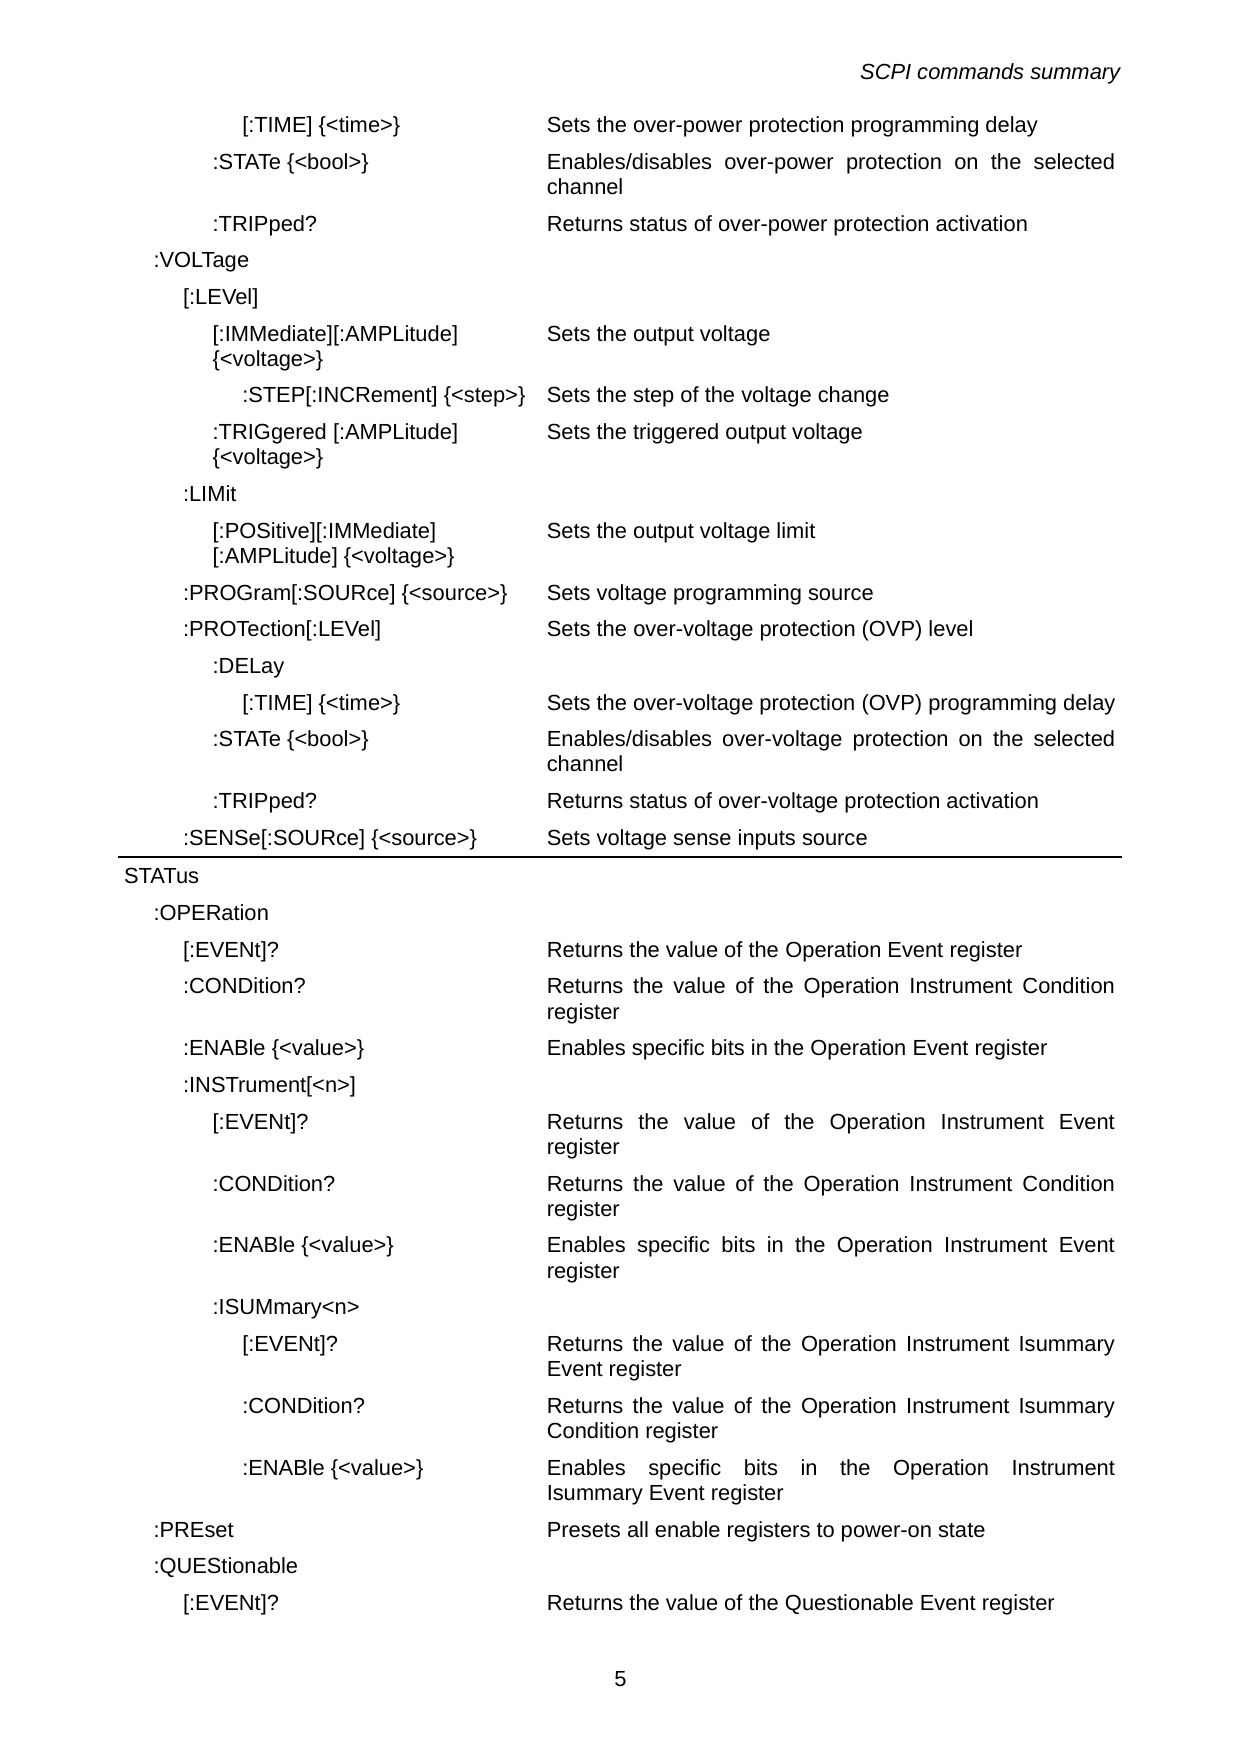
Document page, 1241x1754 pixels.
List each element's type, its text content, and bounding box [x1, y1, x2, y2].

table_cell Sets the triggered output voltage [541, 413, 1122, 475]
table_cell [:EVENt]? [118, 931, 541, 968]
table_cell Sets the output voltage [541, 315, 1122, 377]
table_cell :ENABle {<value>} [118, 1227, 541, 1288]
table_cell [541, 278, 1122, 315]
table_cell :VOLTage [118, 241, 541, 278]
table_cell :OPERation [118, 894, 541, 931]
table_cell Returns status of over-voltage protection activation [541, 782, 1122, 819]
table_cell Sets the over-voltage protection (OVP) programming delay [541, 684, 1122, 720]
table_cell :PROTection[:LEVel] [118, 610, 541, 647]
table_cell Enables/disables over-power protection on the selected channel [541, 143, 1122, 205]
table_header STATus [118, 858, 541, 894]
table_cell :ISUMmary<n> [118, 1289, 541, 1325]
table_cell [541, 1548, 1122, 1584]
table_cell Sets the over-voltage protection (OVP) level [541, 610, 1122, 647]
table_cell :CONDition? [118, 1165, 541, 1227]
table_cell :STEP[:INCRement] {<step>} [118, 377, 541, 413]
table_cell [:TIME] {<time>} [118, 684, 541, 720]
table_cell Returns the value of the Questionable Event register [541, 1584, 1122, 1621]
table_cell :INSTrument[<n>] [118, 1066, 541, 1103]
table_cell :QUEStionable [118, 1548, 541, 1584]
table_cell :ENABle {<value>} [118, 1449, 541, 1511]
table_cell :STATe {<bool>} [118, 720, 541, 782]
table_cell :ENABle {<value>} [118, 1030, 541, 1066]
table_cell [541, 241, 1122, 278]
table_cell [:LEVel] [118, 278, 541, 315]
table_cell Presets all enable registers to power-on state [541, 1511, 1122, 1547]
table_cell :CONDition? [118, 1387, 541, 1449]
table_cell [:IMMediate][:AMPLitude] {<voltage>} [118, 315, 541, 377]
table_cell :SENSe[:SOURce] {<source>} [118, 819, 541, 856]
table_cell Returns the value of the Operation Instrument Condition register [541, 1165, 1122, 1227]
table_cell Returns the value of the Operation Instrument Event register [541, 1103, 1122, 1165]
table_cell Sets the step of the voltage change [541, 377, 1122, 413]
table_cell [541, 647, 1122, 684]
table_cell [:POSitive][:IMMediate][:AMPLitude] {<voltage>} [118, 512, 541, 574]
table_cell :LIMit [118, 475, 541, 512]
table_cell Returns the value of the Operation Instrument Isummary Event register [541, 1325, 1122, 1387]
table_cell :TRIPped? [118, 205, 541, 241]
table_cell [:TIME] {<time>} [118, 106, 541, 143]
table_cell [:EVENt]? [118, 1325, 541, 1387]
table_cell Enables/disables over-voltage protection on the selected channel [541, 720, 1122, 782]
table_cell :PROGram[:SOURce] {<source>} [118, 574, 541, 610]
table_cell [541, 475, 1122, 512]
table_cell [541, 894, 1122, 931]
table_cell Enables specific bits in the Operation Instrument Isummary Event register [541, 1449, 1122, 1511]
table_cell [:EVENt]? [118, 1584, 541, 1621]
table_cell [541, 1289, 1122, 1325]
table_cell Sets the over-power protection programming delay [541, 106, 1122, 143]
table_cell Sets voltage programming source [541, 574, 1122, 610]
table_cell Returns the value of the Operation Instrument Condition register [541, 968, 1122, 1029]
table_cell [541, 1066, 1122, 1103]
table_cell Sets voltage sense inputs source [541, 819, 1122, 856]
table_cell :CONDition? [118, 968, 541, 1029]
table_cell :STATe {<bool>} [118, 143, 541, 205]
table_cell :TRIPped? [118, 782, 541, 819]
table_cell Returns the value of the Operation Instrument Isummary Condition register [541, 1387, 1122, 1449]
table_cell [:EVENt]? [118, 1103, 541, 1165]
table_cell :TRIGgered [:AMPLitude] {<voltage>} [118, 413, 541, 475]
table_cell :DELay [118, 647, 541, 684]
table_header [541, 858, 1122, 894]
table_cell :PREset [118, 1511, 541, 1547]
table_cell Returns status of over-power protection activation [541, 205, 1122, 241]
table_cell Returns the value of the Operation Event register [541, 931, 1122, 968]
table_cell Enables specific bits in the Operation Event register [541, 1030, 1122, 1066]
table_cell Sets the output voltage limit [541, 512, 1122, 574]
table_cell Enables specific bits in the Operation Instrument Event register [541, 1227, 1122, 1288]
